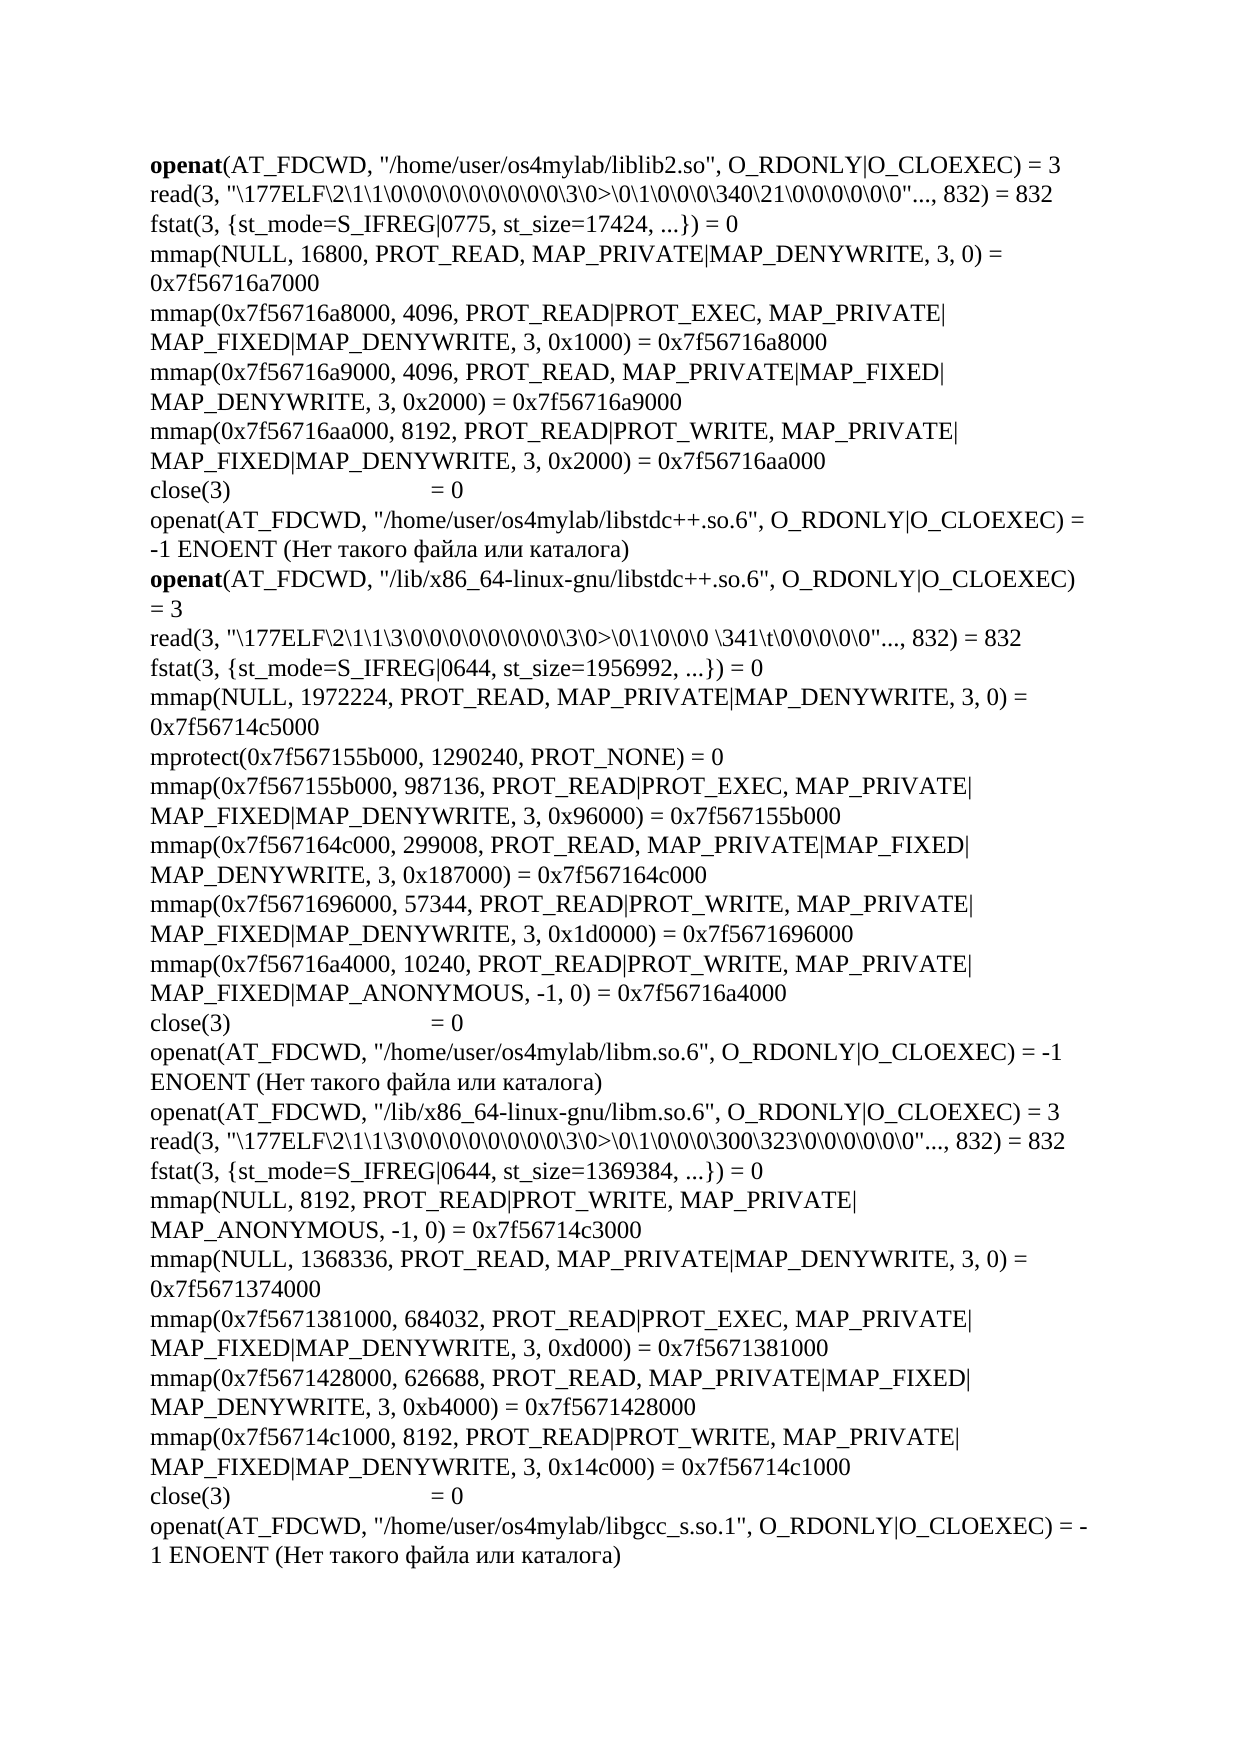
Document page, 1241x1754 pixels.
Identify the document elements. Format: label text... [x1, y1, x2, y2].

text mmap(NULL, 1972224, PROT_READ, MAP_PRIVATE|MAP_DENYWRITE, 3, 0) = 0x7f56714c5000 [150, 682, 1090, 741]
text mmap(0x7f56716a4000, 10240, PROT_READ|PROT_WRITE, MAP_PRIVATE|MAP_FIXED|MAP_ANONYMOUS, -1, 0) = 0x7f56716a4000 [150, 949, 1090, 1007]
text mmap(0x7f567164c000, 299008, PROT_READ, MAP_PRIVATE|MAP_FIXED|MAP_DENYWRITE, 3, 0x187000) = 0x7f567164c000 [150, 830, 1090, 889]
text fstat(3, {st_mode=S_IFREG|0775, st_size=17424, ...}) = 0 [150, 209, 1090, 238]
text mmap(0x7f5671428000, 626688, PROT_READ, MAP_PRIVATE|MAP_FIXED|MAP_DENYWRITE, 3, 0xb4000) = 0x7f5671428000 [150, 1363, 1090, 1421]
text mmap(0x7f5671696000, 57344, PROT_READ|PROT_WRITE, MAP_PRIVATE|MAP_FIXED|MAP_DENYWRITE, 3, 0x1d0000) = 0x7f5671696000 [150, 889, 1090, 948]
text openat(AT_FDCWD, "/home/user/os4mylab/liblib2.so", O_RDONLY|O_CLOEXEC) = 3 [150, 150, 1090, 179]
text mmap(0x7f56716a9000, 4096, PROT_READ, MAP_PRIVATE|MAP_FIXED|MAP_DENYWRITE, 3, 0x2000) = 0x7f56716a9000 [150, 357, 1090, 415]
text read(3, "\177ELF\2\1\1\3\0\0\0\0\0\0\0\0\3\0>\0\1\0\0\0 \341\t\0\0\0\0\0"..., 832) = 832 [150, 623, 1090, 652]
text openat(AT_FDCWD, "/lib/x86_64-linux-gnu/libstdc++.so.6", O_RDONLY|O_CLOEXEC) = 3 [150, 564, 1090, 622]
text mmap(NULL, 8192, PROT_READ|PROT_WRITE, MAP_PRIVATE|MAP_ANONYMOUS, -1, 0) = 0x7f56714c3000 [150, 1185, 1090, 1244]
text fstat(3, {st_mode=S_IFREG|0644, st_size=1369384, ...}) = 0 [150, 1156, 1090, 1184]
text openat(AT_FDCWD, "/home/user/os4mylab/libstdc++.so.6", O_RDONLY|O_CLOEXEC) = -1 ENOENT (Нет такого файла или каталога) [150, 505, 1090, 563]
text mmap(NULL, 1368336, PROT_READ, MAP_PRIVATE|MAP_DENYWRITE, 3, 0) = 0x7f5671374000 [150, 1244, 1090, 1303]
text mmap(0x7f56716aa000, 8192, PROT_READ|PROT_WRITE, MAP_PRIVATE|MAP_FIXED|MAP_DENYWRITE, 3, 0x2000) = 0x7f56716aa000 [150, 416, 1090, 474]
text close(3) = 0 [150, 1481, 1090, 1510]
text fstat(3, {st_mode=S_IFREG|0644, st_size=1956992, ...}) = 0 [150, 653, 1090, 682]
text read(3, "\177ELF\2\1\1\3\0\0\0\0\0\0\0\0\3\0>\0\1\0\0\0\300\323\0\0\0\0\0\0"..., 832) = 832 [150, 1126, 1090, 1155]
text openat(AT_FDCWD, "/lib/x86_64-linux-gnu/libm.so.6", O_RDONLY|O_CLOEXEC) = 3 [150, 1097, 1090, 1125]
text mmap(0x7f56714c1000, 8192, PROT_READ|PROT_WRITE, MAP_PRIVATE|MAP_FIXED|MAP_DENYWRITE, 3, 0x14c000) = 0x7f56714c1000 [150, 1422, 1090, 1480]
text close(3) = 0 [150, 475, 1090, 504]
text read(3, "\177ELF\2\1\1\0\0\0\0\0\0\0\0\0\3\0>\0\1\0\0\0\340\21\0\0\0\0\0\0"..., 832) = 832 [150, 179, 1090, 208]
text mmap(NULL, 16800, PROT_READ, MAP_PRIVATE|MAP_DENYWRITE, 3, 0) = 0x7f56716a7000 [150, 239, 1090, 297]
text mmap(0x7f5671381000, 684032, PROT_READ|PROT_EXEC, MAP_PRIVATE|MAP_FIXED|MAP_DENYWRITE, 3, 0xd000) = 0x7f5671381000 [150, 1304, 1090, 1362]
text openat(AT_FDCWD, "/home/user/os4mylab/libgcc_s.so.1", O_RDONLY|O_CLOEXEC) = -1 ENOENT (Нет такого файла или каталога) [150, 1511, 1090, 1569]
text mprotect(0x7f567155b000, 1290240, PROT_NONE) = 0 [150, 742, 1090, 770]
text close(3) = 0 [150, 1008, 1090, 1037]
text mmap(0x7f567155b000, 987136, PROT_READ|PROT_EXEC, MAP_PRIVATE|MAP_FIXED|MAP_DENYWRITE, 3, 0x96000) = 0x7f567155b000 [150, 771, 1090, 829]
text mmap(0x7f56716a8000, 4096, PROT_READ|PROT_EXEC, MAP_PRIVATE|MAP_FIXED|MAP_DENYWRITE, 3, 0x1000) = 0x7f56716a8000 [150, 298, 1090, 356]
text openat(AT_FDCWD, "/home/user/os4mylab/libm.so.6", O_RDONLY|O_CLOEXEC) = -1 ENOENT (Нет такого файла или каталога) [150, 1037, 1090, 1096]
